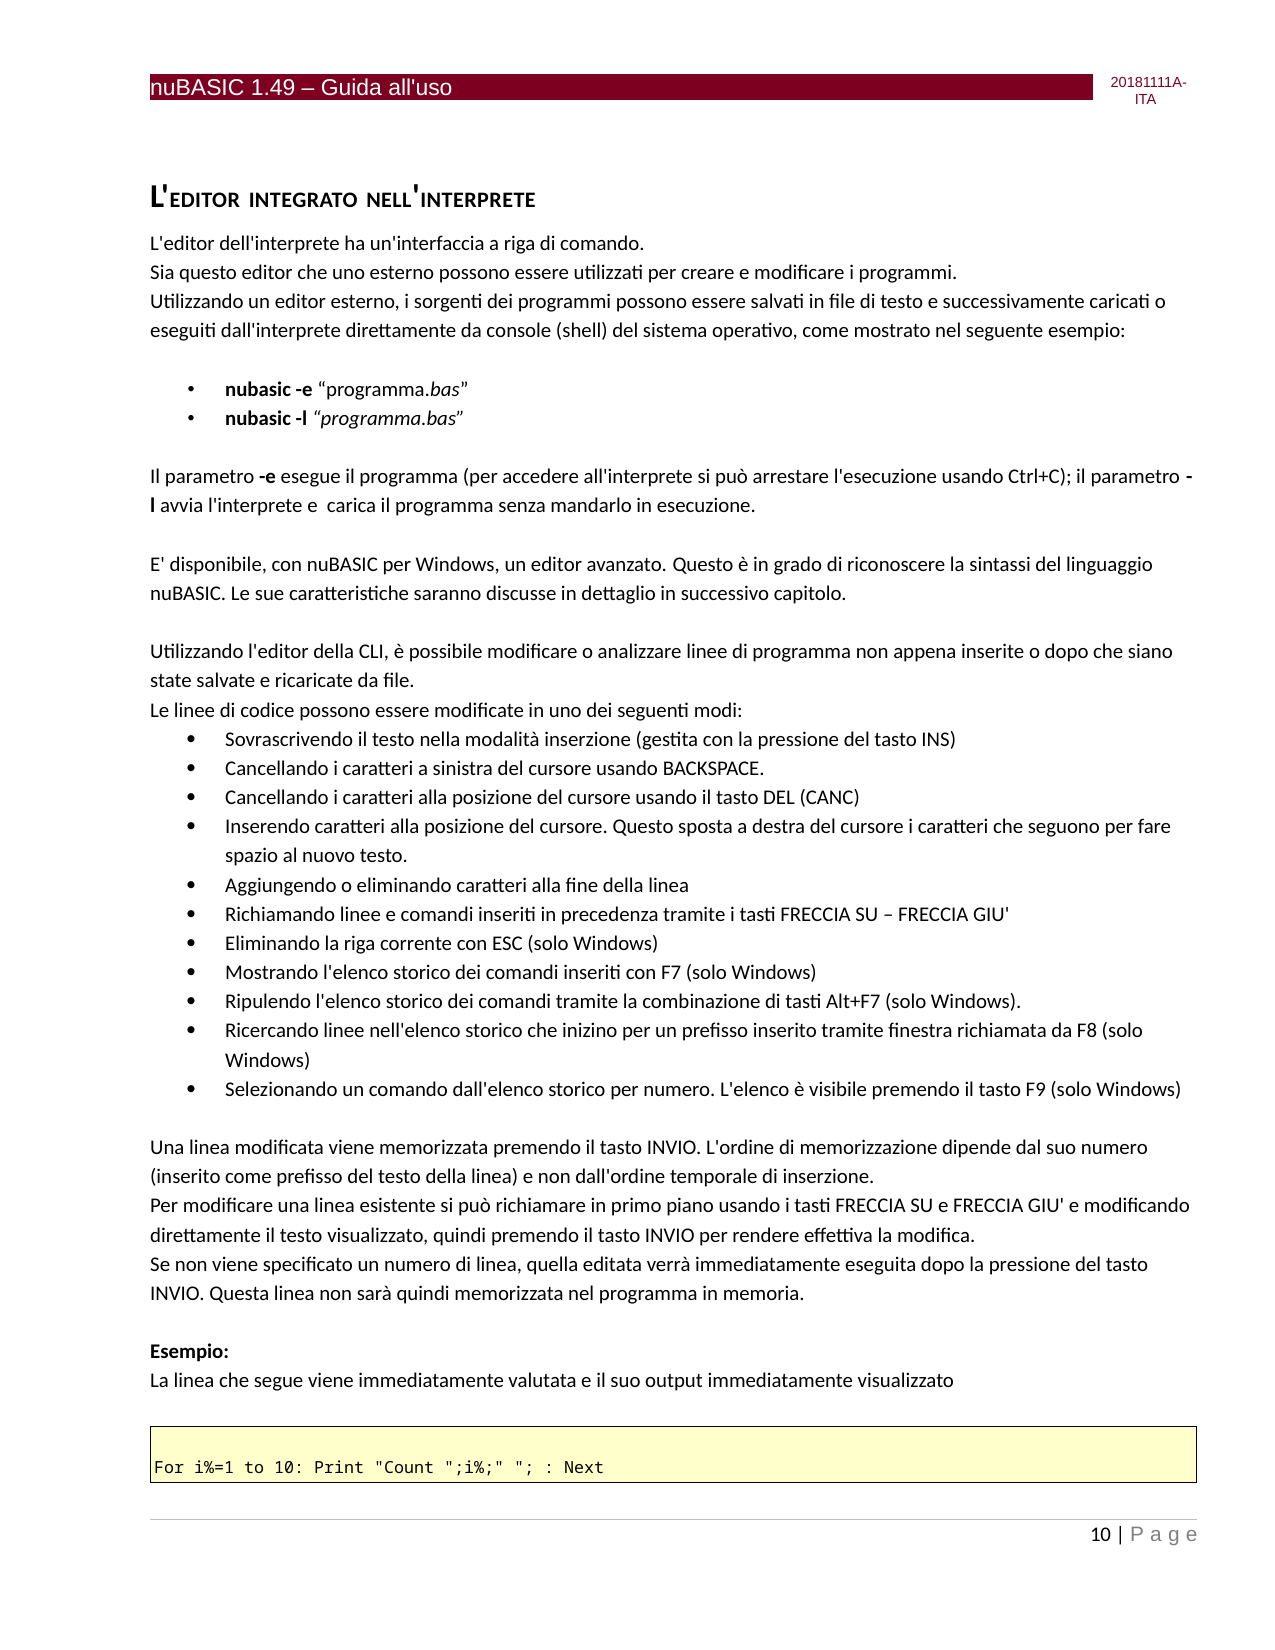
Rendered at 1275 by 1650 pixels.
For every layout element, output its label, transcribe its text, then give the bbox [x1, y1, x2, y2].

list Cancellando i caratteri alla posizione del cursore usando il tasto DEL (CANC) [187, 784, 1197, 810]
text Una linea modificata viene memorizzata premendo il tasto INVIO. L'ordine di memorizzazione dipende dal suo numero (inserito come prefisso del testo della linea) e non dall'ordine temporale di inserzione. [150, 1134, 1197, 1189]
text Esempio: [150, 1338, 1197, 1364]
text Per modificare una linea esistente si può richiamare in primo piano usando i tasti FRECCIA SU e FRECCIA GIU' e modificando direttamente il testo visualizzato, quindi premendo il tasto INVIO per rendere effettiva la modifica. [150, 1193, 1197, 1247]
list For i%=1 to 10: Print "Count ";i%;" "; : Next [151, 1452, 1196, 1482]
text Se non viene specificato un numero di linea, quella editata verrà immediatamente eseguita dopo la pressione del tasto INVIO. Questa linea non sarà quindi memorizzata nel programma in memoria. [150, 1251, 1197, 1306]
text Sia questo editor che uno esterno possono essere utilizzati per creare e modificare i programmi. [150, 259, 1197, 285]
list Cancellando i caratteri a sinistra del cursore usando BACKSPACE. [187, 755, 1197, 781]
text Utilizzando l'editor della CLI, è possibile modificare o analizzare linee di programma non appena inserite o dopo che siano state salvate e ricaricate da file. [150, 638, 1197, 693]
text Le linee di codice possono essere modificate in uno dei seguenti modi: [150, 697, 1197, 722]
list Inserendo caratteri alla posizione del cursore. Questo sposta a destra del cursore i caratteri che seguono per fare spazio al nuovo testo. [187, 813, 1197, 868]
text Il parametro -e esegue il programma (per accedere all'interprete si può arrestare l'esecuzione usando Ctrl+C); il parametro -l avvia l'interprete e carica il programma senza mandarlo in esecuzione. [150, 463, 1197, 518]
subtitle L'editor integrato nell'interprete [150, 175, 1197, 216]
list Ripulendo l'elenco storico dei comandi tramite la combinazione di tasti Alt+F7 (solo Windows). [187, 988, 1197, 1014]
list Selezionando un comando dall'elenco storico per numero. L'elenco è visibile premendo il tasto F9 (solo Windows) [187, 1076, 1197, 1101]
list Richiamando linee e comandi inseriti in precedenza tramite i tasti FRECCIA SU – FRECCIA GIU' [187, 901, 1197, 926]
list Mostrando l'elenco storico dei comandi inseriti con F7 (solo Windows) [187, 959, 1197, 985]
text Utilizzando un editor esterno, i sorgenti dei programmi possono essere salvati in file di testo e successivamente caricati o eseguiti dall'interprete direttamente da console (shell) del sistema operativo, come mostrato nel seguente esempio: [150, 288, 1197, 343]
list nubasic -e “programma.bas” [187, 376, 1197, 401]
text E' disponibile, con nuBASIC per Windows, un editor avanzato. Questo è in grado di riconoscere la sintassi del linguaggio nuBASIC. Le sue caratteristiche saranno discusse in dettaglio in successivo capitolo. [150, 551, 1197, 606]
list Eliminando la riga corrente con ESC (solo Windows) [187, 930, 1197, 956]
text L'editor dell'interprete ha un'interfaccia a riga di comando. [150, 230, 1197, 256]
list Ricercando linee nell'elenco storico che inizino per un prefisso inserito tramite finestra richiamata da F8 (solo Windows) [187, 1018, 1197, 1072]
text La linea che segue viene immediatamente valutata e il suo output immediatamente visualizzato [150, 1368, 1197, 1393]
list Sovrascrivendo il testo nella modalità inserzione (gestita con la pressione del tasto INS) [187, 726, 1197, 751]
list nubasic -l “programma.bas” [187, 405, 1197, 431]
list Aggiungendo o eliminando caratteri alla fine della linea [187, 872, 1197, 897]
